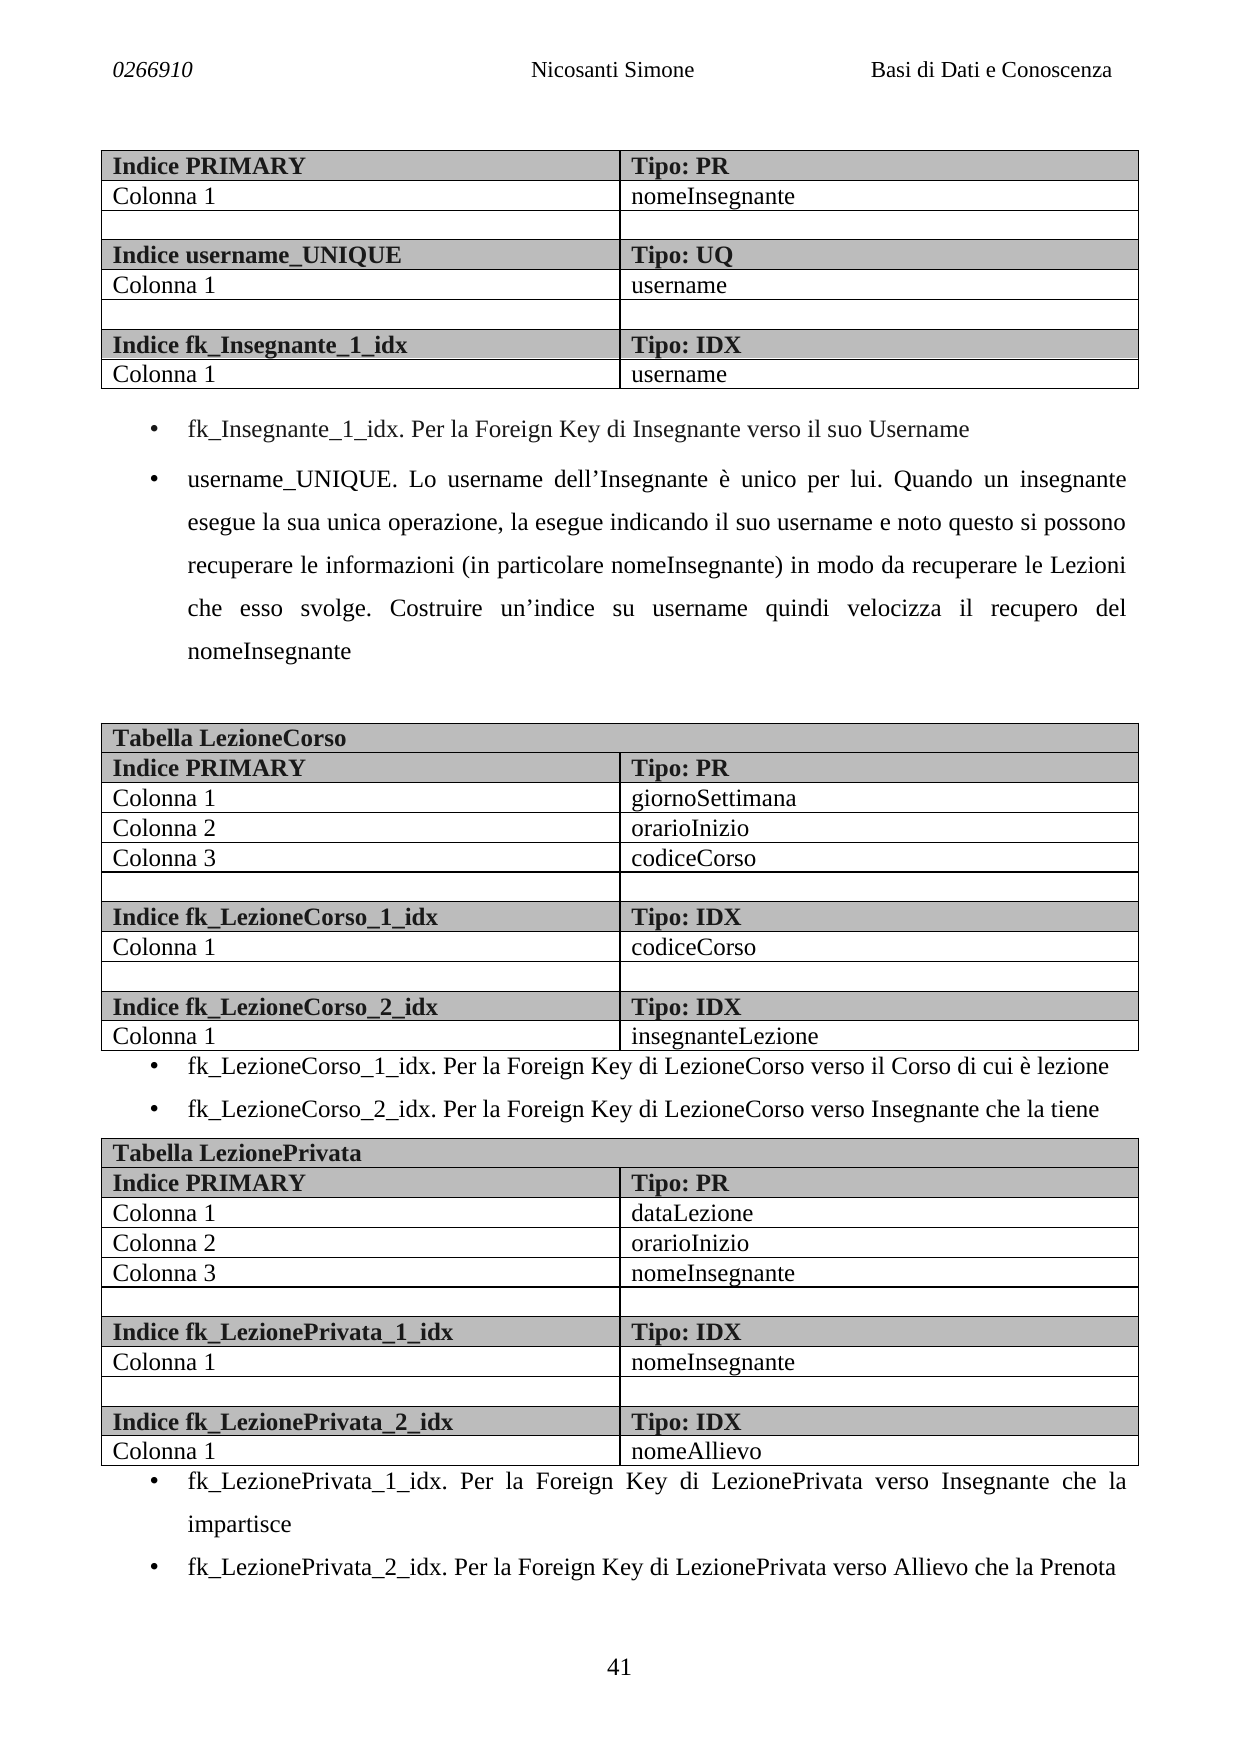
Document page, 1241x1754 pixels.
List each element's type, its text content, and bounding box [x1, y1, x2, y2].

table_cell Indice PRIMARY [102, 753, 619, 782]
table_cell dataLezione [621, 1198, 1138, 1227]
table_cell Indice fk_Insegnante_1_idx [102, 330, 619, 358]
table_cell Colonna 3 [102, 843, 619, 871]
table_cell Indice fk_LezioneCorso_2_idx [102, 992, 619, 1020]
table_cell Colonna 1 [102, 181, 619, 209]
table_cell Colonna 1 [102, 932, 619, 961]
table_cell username [621, 360, 1138, 388]
table_cell [621, 1288, 1138, 1316]
table_cell Indice PRIMARY [102, 1168, 619, 1197]
table_cell Colonna 1 [102, 1021, 619, 1050]
table_cell Tipo: PR [621, 753, 1138, 782]
table_cell Tipo: UQ [621, 240, 1138, 269]
table_cell Tipo: IDX [621, 330, 1138, 358]
table_cell Indice PRIMARY [102, 151, 619, 180]
table_cell Indice fk_LezioneCorso_1_idx [102, 902, 619, 931]
table_cell nomeInsegnante [621, 181, 1138, 209]
table_header Tabella LezionePrivata [102, 1139, 1138, 1167]
table_cell [621, 962, 1138, 991]
table_cell Colonna 2 [102, 813, 619, 842]
table_cell Colonna 1 [102, 360, 619, 388]
table_header Tabella LezioneCorso [102, 724, 1138, 752]
table_cell [621, 1377, 1138, 1406]
list username_UNIQUE. Lo username dell’Insegnante è unico per lui. Quando un insegnante esegue la sua unica operazione, la esegue indicando il suo username e noto questo si possono recuperare le informazioni (in particolare nomeInsegnante) in modo da recuperare le Lezioni che esso svolge. Costruire un’indice su username quindi velocizza il recupero del nomeInsegnante [150, 464, 1128, 665]
table_cell Tipo: PR [621, 1168, 1138, 1197]
table_cell Indice fk_LezionePrivata_2_idx [102, 1407, 619, 1435]
list fk_LezionePrivata_2_idx. Per la Foreign Key di LezionePrivata verso Allievo che la Prenota [150, 1552, 1128, 1581]
table_cell giornoSettimana [621, 783, 1138, 812]
table_cell insegnanteLezione [621, 1021, 1138, 1050]
table_cell [102, 873, 619, 901]
table_cell orarioInizio [621, 813, 1138, 842]
table_cell [102, 211, 619, 239]
table_cell Tipo: PR [621, 151, 1138, 180]
table_cell Tipo: IDX [621, 992, 1138, 1020]
table_cell [621, 873, 1138, 901]
table_cell Colonna 1 [102, 1436, 619, 1465]
table_cell Tipo: IDX [621, 902, 1138, 931]
table_cell Colonna 1 [102, 1198, 619, 1227]
table_cell [102, 1377, 619, 1406]
list fk_LezionePrivata_1_idx. Per la Foreign Key di LezionePrivata verso Insegnante che la impartisce [150, 1466, 1128, 1538]
table_cell [621, 300, 1138, 329]
table_cell nomeInsegnante [621, 1258, 1138, 1286]
table_cell Indice fk_LezionePrivata_1_idx [102, 1317, 619, 1346]
table_cell Colonna 2 [102, 1228, 619, 1257]
table_cell Colonna 1 [102, 783, 619, 812]
table_cell [102, 962, 619, 991]
table_cell Indice username_UNIQUE [102, 240, 619, 269]
table_cell orarioInizio [621, 1228, 1138, 1257]
list fk_LezioneCorso_1_idx. Per la Foreign Key di LezioneCorso verso il Corso di cui è lezione [150, 1051, 1128, 1080]
table_cell nomeInsegnante [621, 1347, 1138, 1376]
table_cell [621, 211, 1138, 239]
table_cell nomeAllievo [621, 1436, 1138, 1465]
table_cell codiceCorso [621, 932, 1138, 961]
table_cell Tipo: IDX [621, 1407, 1138, 1435]
subtitle fk_Insegnante_1_idx. Per la Foreign Key di Insegnante verso il suo Username [150, 414, 1128, 443]
table_cell username [621, 270, 1138, 299]
table_cell Tipo: IDX [621, 1317, 1138, 1346]
table_cell [102, 300, 619, 329]
list fk_LezioneCorso_2_idx. Per la Foreign Key di LezioneCorso verso Insegnante che la tiene [150, 1094, 1128, 1123]
table_cell codiceCorso [621, 843, 1138, 871]
table_cell [102, 1288, 619, 1316]
table_cell Colonna 3 [102, 1258, 619, 1286]
table_cell Colonna 1 [102, 1347, 619, 1376]
table_cell Colonna 1 [102, 270, 619, 299]
